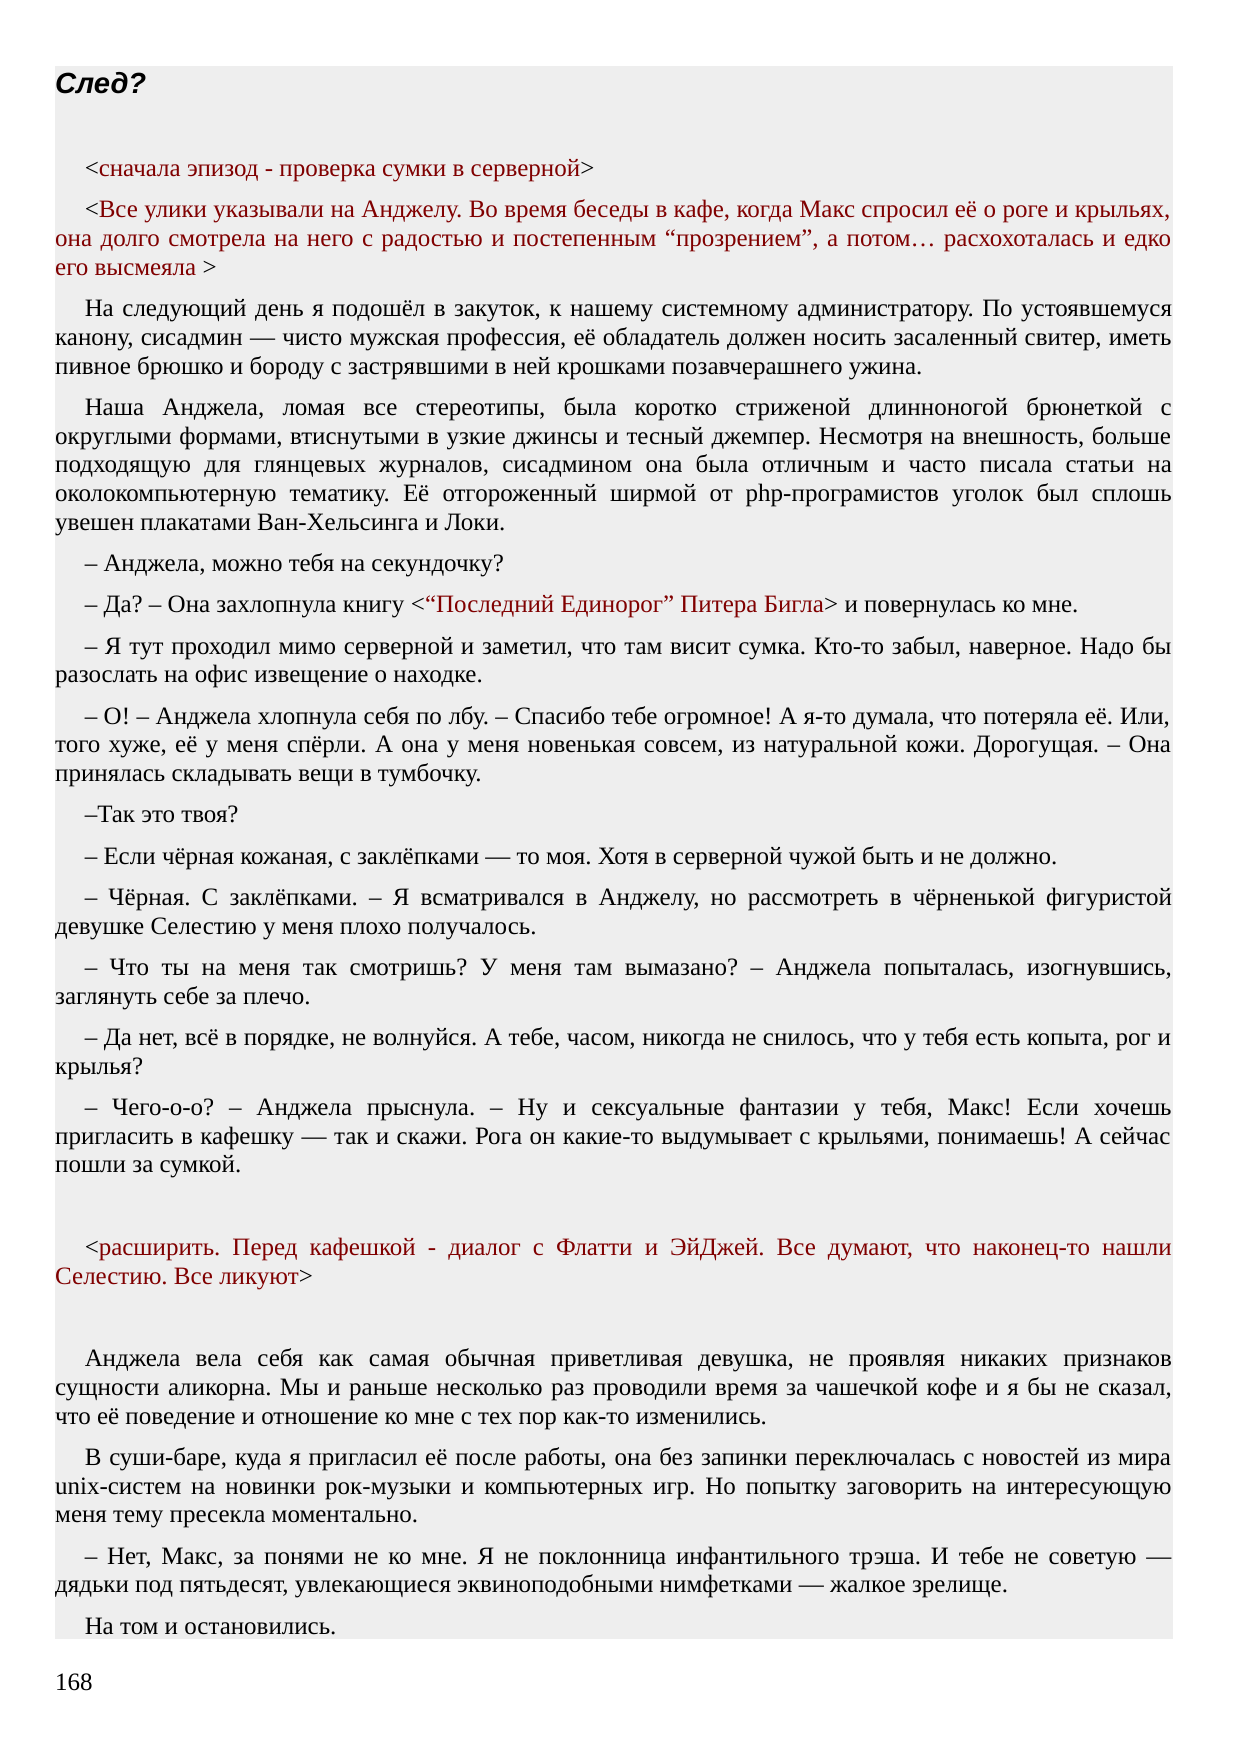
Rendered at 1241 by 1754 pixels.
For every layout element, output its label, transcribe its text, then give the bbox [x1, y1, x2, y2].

text – Нет, Макс, за понями не ко мне. Я не поклонница инфантильного трэша. И тебе не советую — дядьки под пятьдесят, увлекающиеся эквиноподобными нимфетками — жалкое зрелище. [55, 1541, 1173, 1598]
text <расширить. Перед кафешкой - диалог с Флатти и ЭйДжей. Все думают, что наконец-то нашли Селестию. Все ликуют> [55, 1232, 1173, 1289]
text – О! – Анджела хлопнула себя по лбу. – Спасибо тебе огромное! А я-то думала, что потеряла её. Или, того хуже, её у меня спёрли. А она у меня новенькая совсем, из натуральной кожи. Дорогущая. – Она принялась складывать вещи в тумбочку. [55, 701, 1173, 787]
text На том и остановились. [55, 1611, 1173, 1639]
text – Если чёрная кожаная, с заклёпками — то моя. Хотя в серверной чужой быть и не должно. [55, 841, 1173, 869]
text <сначала эпизод - проверка сумки в серверной> [55, 153, 1173, 182]
text <Все улики указывали на Анджелу. Во время беседы в кафе, когда Макс спросил её о роге и крыльях, она долго смотрела на него с радостью и постепенным “прозрением”, а потом… расхохоталась и едко его высмеяла > [55, 194, 1173, 281]
text Наша Анджела, ломая все стереотипы, была коротко стриженой длинноногой брюнеткой с округлыми формами, втиснутыми в узкие джинсы и тесный джемпер. Несмотря на внешность, больше подходящую для глянцевых журналов, сисадмином она была отличным и часто писала статьи на околокомпьютерную тематику. Её отгороженный ширмой от php-програмистов уголок был сплошь увешен плакатами Ван-Хельсинга и Локи. [55, 392, 1173, 536]
subtitle След? [55, 66, 1173, 99]
text – Да нет, всё в порядке, не волнуйся. А тебе, часом, никогда не снилось, что у тебя есть копыта, рог и крылья? [55, 1022, 1173, 1079]
text На следующий день я подошёл в закуток, к нашему системному администратору. По устоявшемуся канону, сисадмин — чисто мужская профессия, её обладатель должен носить засаленный свитер, иметь пивное брюшко и бороду с застрявшими в ней крошками позавчерашнего ужина. [55, 293, 1173, 379]
text – Анджела, можно тебя на секундочку? [55, 548, 1173, 577]
text – Чёрная. С заклёпками. – Я всматривался в Анджелу, но рассмотреть в чёрненькой фигуристой девушке Селестию у меня плохо получалось. [55, 882, 1173, 939]
text – Да? – Она захлопнула книгу <“Последний Единорог” Питера Бигла> и повернулась ко мне. [55, 589, 1173, 618]
text – Чего-о-о? – Анджела прыснула. – Ну и сексуальные фантазии у тебя, Макс! Если хочешь пригласить в кафешку — так и скажи. Рога он какие-то выдумывает с крыльями, понимаешь! А сейчас пошли за сумкой. [55, 1092, 1173, 1178]
text Анджела вела себя как самая обычная приветливая девушка, не проявляя никаких признаков сущности аликорна. Мы и раньше несколько раз проводили время за чашечкой кофе и я бы не сказал, что её поведение и отношение ко мне с тех пор как-то изменились. [55, 1343, 1173, 1429]
text – Что ты на меня так смотришь? У меня там вымазано? – Анджела попыталась, изогнувшись, заглянуть себе за плечо. [55, 952, 1173, 1009]
text –Так это твоя? [55, 799, 1173, 828]
text – Я тут проходил мимо серверной и заметил, что там висит сумка. Кто-то забыл, наверное. Надо бы разослать на офис извещение о находке. [55, 631, 1173, 688]
text В суши-баре, куда я пригласил её после работы, она без запинки переключалась с новостей из мира unix-систем на новинки рок-музыки и компьютерных игр. Но попытку заговорить на интересующую меня тему пресекла моментально. [55, 1442, 1173, 1528]
